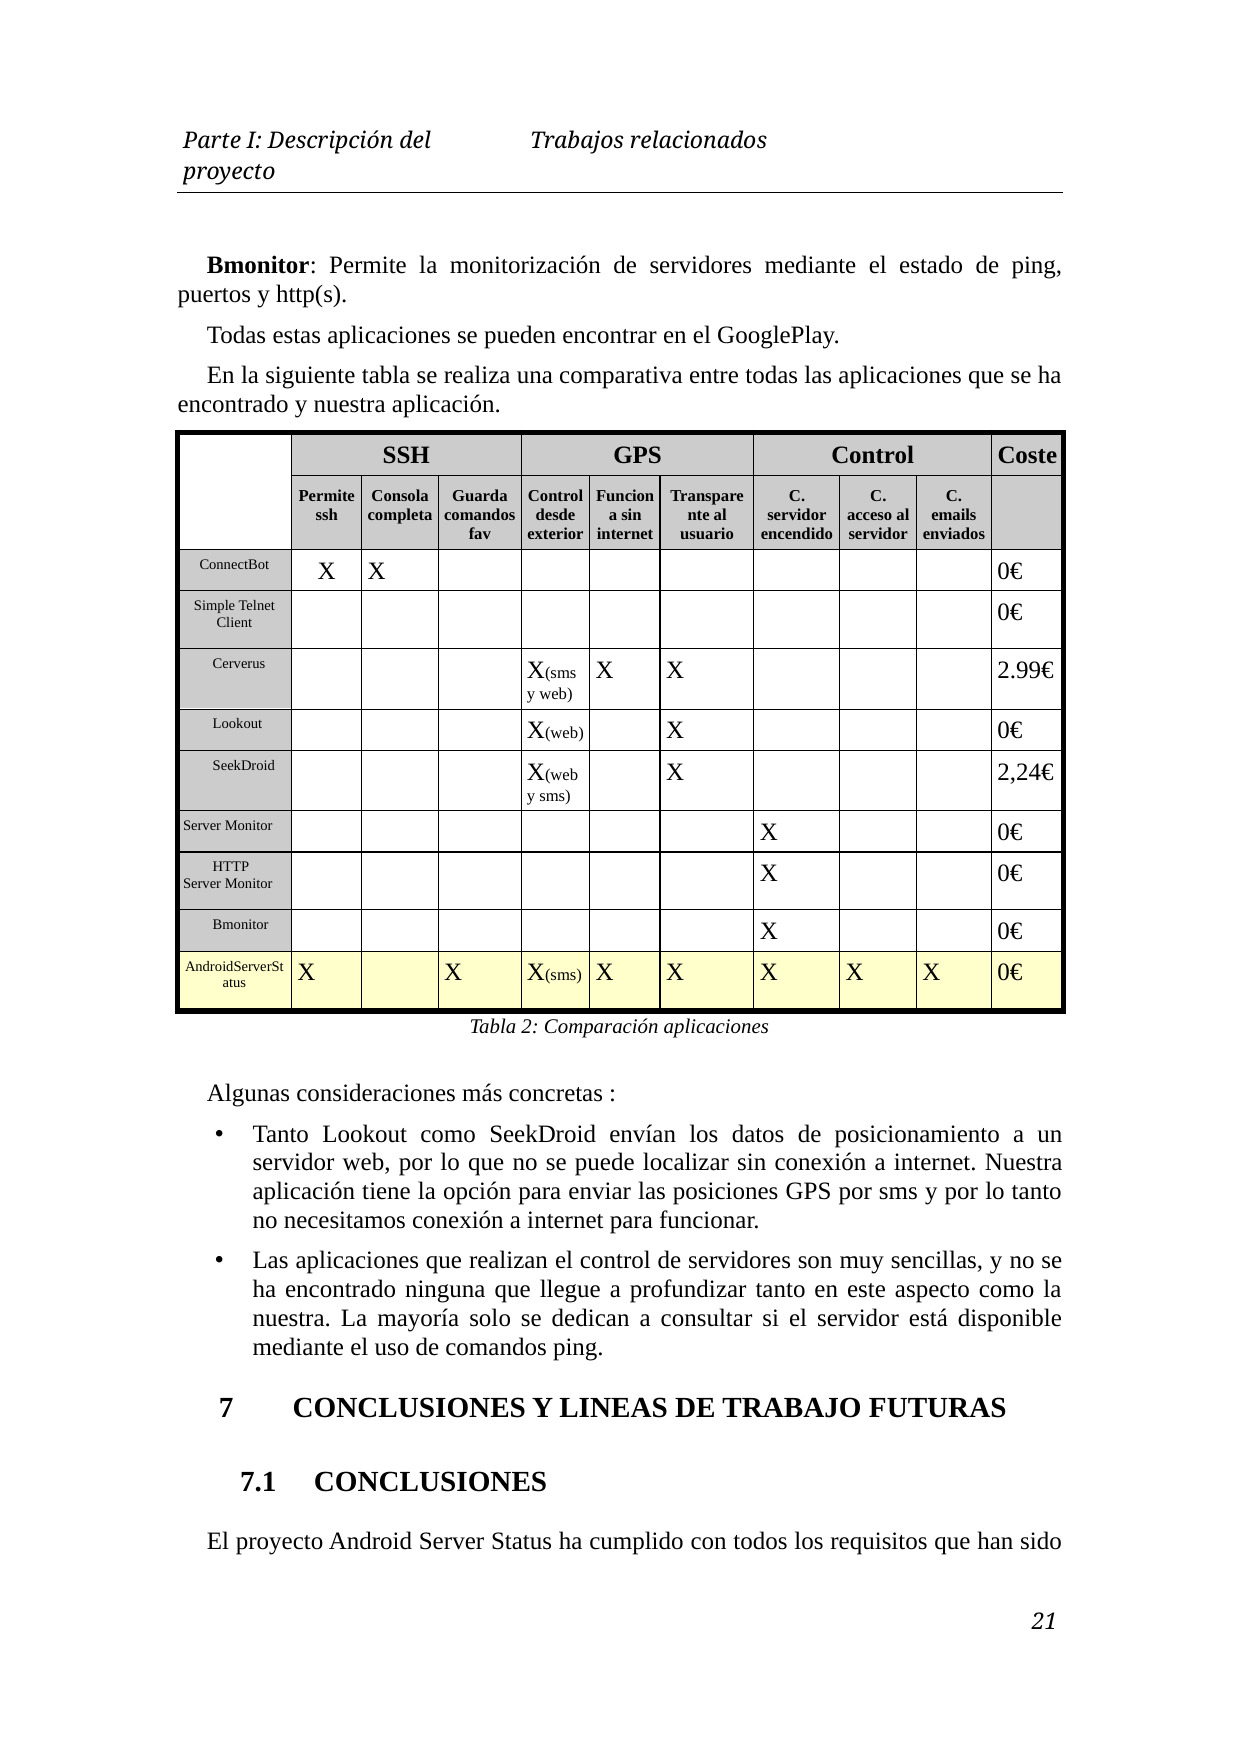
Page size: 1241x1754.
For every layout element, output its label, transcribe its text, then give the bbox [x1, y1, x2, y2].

table_cell [362, 751, 438, 810]
table_header [180, 435, 291, 549]
table_cell C. acceso al servidor [840, 476, 916, 549]
table_cell X [439, 952, 521, 1008]
table_cell X(sms) [522, 952, 589, 1008]
table_cell [292, 853, 361, 909]
table_cell [292, 910, 361, 951]
table_header SSH [292, 435, 521, 475]
table_cell [840, 751, 916, 810]
table_cell 0€ [992, 710, 1061, 750]
table_cell X [754, 853, 839, 909]
table_cell [292, 811, 361, 851]
subtitle Conclusiones [240, 1464, 1063, 1497]
table_cell HTTP Server Monitor [180, 853, 291, 909]
table_cell [661, 811, 753, 851]
table_cell X [754, 811, 839, 851]
table_cell X(sms y web) [522, 649, 589, 708]
table_cell [522, 550, 589, 590]
text El proyecto Android Server Status ha cumplido con todos los requisitos que han sido [177, 1526, 1063, 1555]
table_cell [590, 710, 659, 750]
table_cell [754, 649, 839, 708]
table_cell X [917, 952, 991, 1008]
table_cell [292, 649, 361, 708]
table_cell [917, 649, 991, 708]
table_cell X [661, 649, 753, 708]
table_cell [917, 853, 991, 909]
table_cell Server Monitor [180, 811, 291, 851]
table_cell [661, 591, 753, 648]
table_cell [292, 710, 361, 750]
table_cell AndroidServerStatus [180, 952, 291, 1008]
table_cell X(web y sms) [522, 751, 589, 810]
table_cell [362, 649, 438, 708]
table_cell [439, 853, 521, 909]
table_cell [840, 910, 916, 951]
table_cell [590, 853, 659, 909]
table_cell [362, 910, 438, 951]
table_cell [754, 591, 839, 648]
table_cell [362, 591, 438, 648]
table_cell 0€ [992, 550, 1061, 590]
table_cell X [754, 910, 839, 951]
table_header Control [754, 435, 991, 475]
table_cell [439, 811, 521, 851]
list Tanto Lookout como SeekDroid envían los datos de posicionamiento a un servidor web, por lo que no se puede localizar sin conexión a internet. Nuestra aplicación tiene la opción para enviar las posiciones GPS por sms y por lo tanto no necesitamos conexión a internet para funcionar. [215, 1119, 1063, 1234]
table_cell [917, 710, 991, 750]
table_cell Permite ssh [292, 476, 361, 549]
table_cell Bmonitor [180, 910, 291, 951]
table_cell ConnectBot [180, 550, 291, 590]
table_cell X [661, 710, 753, 750]
table_cell [362, 952, 438, 1008]
table_cell [917, 910, 991, 951]
table_cell 0€ [992, 910, 1061, 951]
text Bmonitor: Permite la monitorización de servidores mediante el estado de ping, puertos y http(s). [177, 250, 1063, 308]
table_cell [590, 751, 659, 810]
table_cell 0€ [992, 591, 1061, 648]
table_cell Cerverus [180, 649, 291, 708]
table_cell [439, 710, 521, 750]
table_cell [754, 550, 839, 590]
table_cell C. servidor encendido [754, 476, 839, 549]
table_cell 0€ [992, 952, 1061, 1008]
table_header GPS [522, 435, 753, 475]
table_cell Control desde exterior [522, 476, 589, 549]
table_cell [522, 811, 589, 851]
table_cell C. emails enviados [917, 476, 991, 549]
table_cell [590, 550, 659, 590]
table_cell [439, 751, 521, 810]
table_cell X [754, 952, 839, 1008]
table_cell X [840, 952, 916, 1008]
table_cell Lookout [180, 710, 291, 750]
table_cell [292, 591, 361, 648]
table_cell [754, 710, 839, 750]
text Todas estas aplicaciones se pueden encontrar en el GooglePlay. [177, 320, 1063, 348]
table_cell [362, 853, 438, 909]
table_cell [661, 853, 753, 909]
table_cell [661, 910, 753, 951]
table_cell [661, 550, 753, 590]
table_cell [522, 910, 589, 951]
text Algunas consideraciones más concretas : [177, 1078, 1063, 1107]
table_cell [840, 811, 916, 851]
text En la siguiente tabla se realiza una comparativa entre todas las aplicaciones que se ha encontrado y nuestra aplicación. [177, 360, 1063, 418]
table_cell [754, 751, 839, 810]
table_cell [992, 476, 1061, 549]
table_cell X [661, 952, 753, 1008]
table_cell Simple Telnet Client [180, 591, 291, 648]
table_cell 0€ [992, 811, 1061, 851]
table_cell Funciona sin internet [590, 476, 659, 549]
table_cell [590, 591, 659, 648]
text Tabla 2: Comparación aplicaciones [177, 1014, 1063, 1038]
table_header Coste [992, 435, 1061, 475]
table_cell X [362, 550, 438, 590]
table_cell Guarda comandos fav [439, 476, 521, 549]
table_cell X [590, 952, 659, 1008]
table_cell [840, 710, 916, 750]
table_cell [917, 811, 991, 851]
table_cell [439, 649, 521, 708]
table_cell [439, 550, 521, 590]
table_cell [439, 591, 521, 648]
table_cell Transparente al usuario [661, 476, 753, 549]
table_cell [522, 591, 589, 648]
table_cell [362, 710, 438, 750]
table_cell [840, 550, 916, 590]
table_cell [292, 751, 361, 810]
table_cell X [590, 649, 659, 708]
table_cell [917, 591, 991, 648]
table_cell [840, 649, 916, 708]
table_cell [522, 853, 589, 909]
table_cell Consola completa [362, 476, 438, 549]
table_cell [362, 811, 438, 851]
list Las aplicaciones que realizan el control de servidores son muy sencillas, y no se ha encontrado ninguna que llegue a profundizar tanto en este aspecto como la nuestra. La mayoría solo se dedican a consultar si el servidor está disponible mediante el uso de comandos ping. [215, 1245, 1063, 1360]
table_cell X [661, 751, 753, 810]
table_cell [439, 910, 521, 951]
table_cell [917, 751, 991, 810]
table_cell [590, 811, 659, 851]
table_cell [590, 910, 659, 951]
table_cell X [292, 952, 361, 1008]
table_cell X [292, 550, 361, 590]
subtitle Conclusiones y lineas de trabajo futuras [218, 1390, 1063, 1423]
table_cell X(web) [522, 710, 589, 750]
table_cell 0€ [992, 853, 1061, 909]
table_cell [840, 853, 916, 909]
table_cell [917, 550, 991, 590]
table_cell SeekDroid [180, 751, 291, 810]
table_cell 2.99€ [992, 649, 1061, 708]
table_cell [840, 591, 916, 648]
table_cell 2,24€ [992, 751, 1061, 810]
